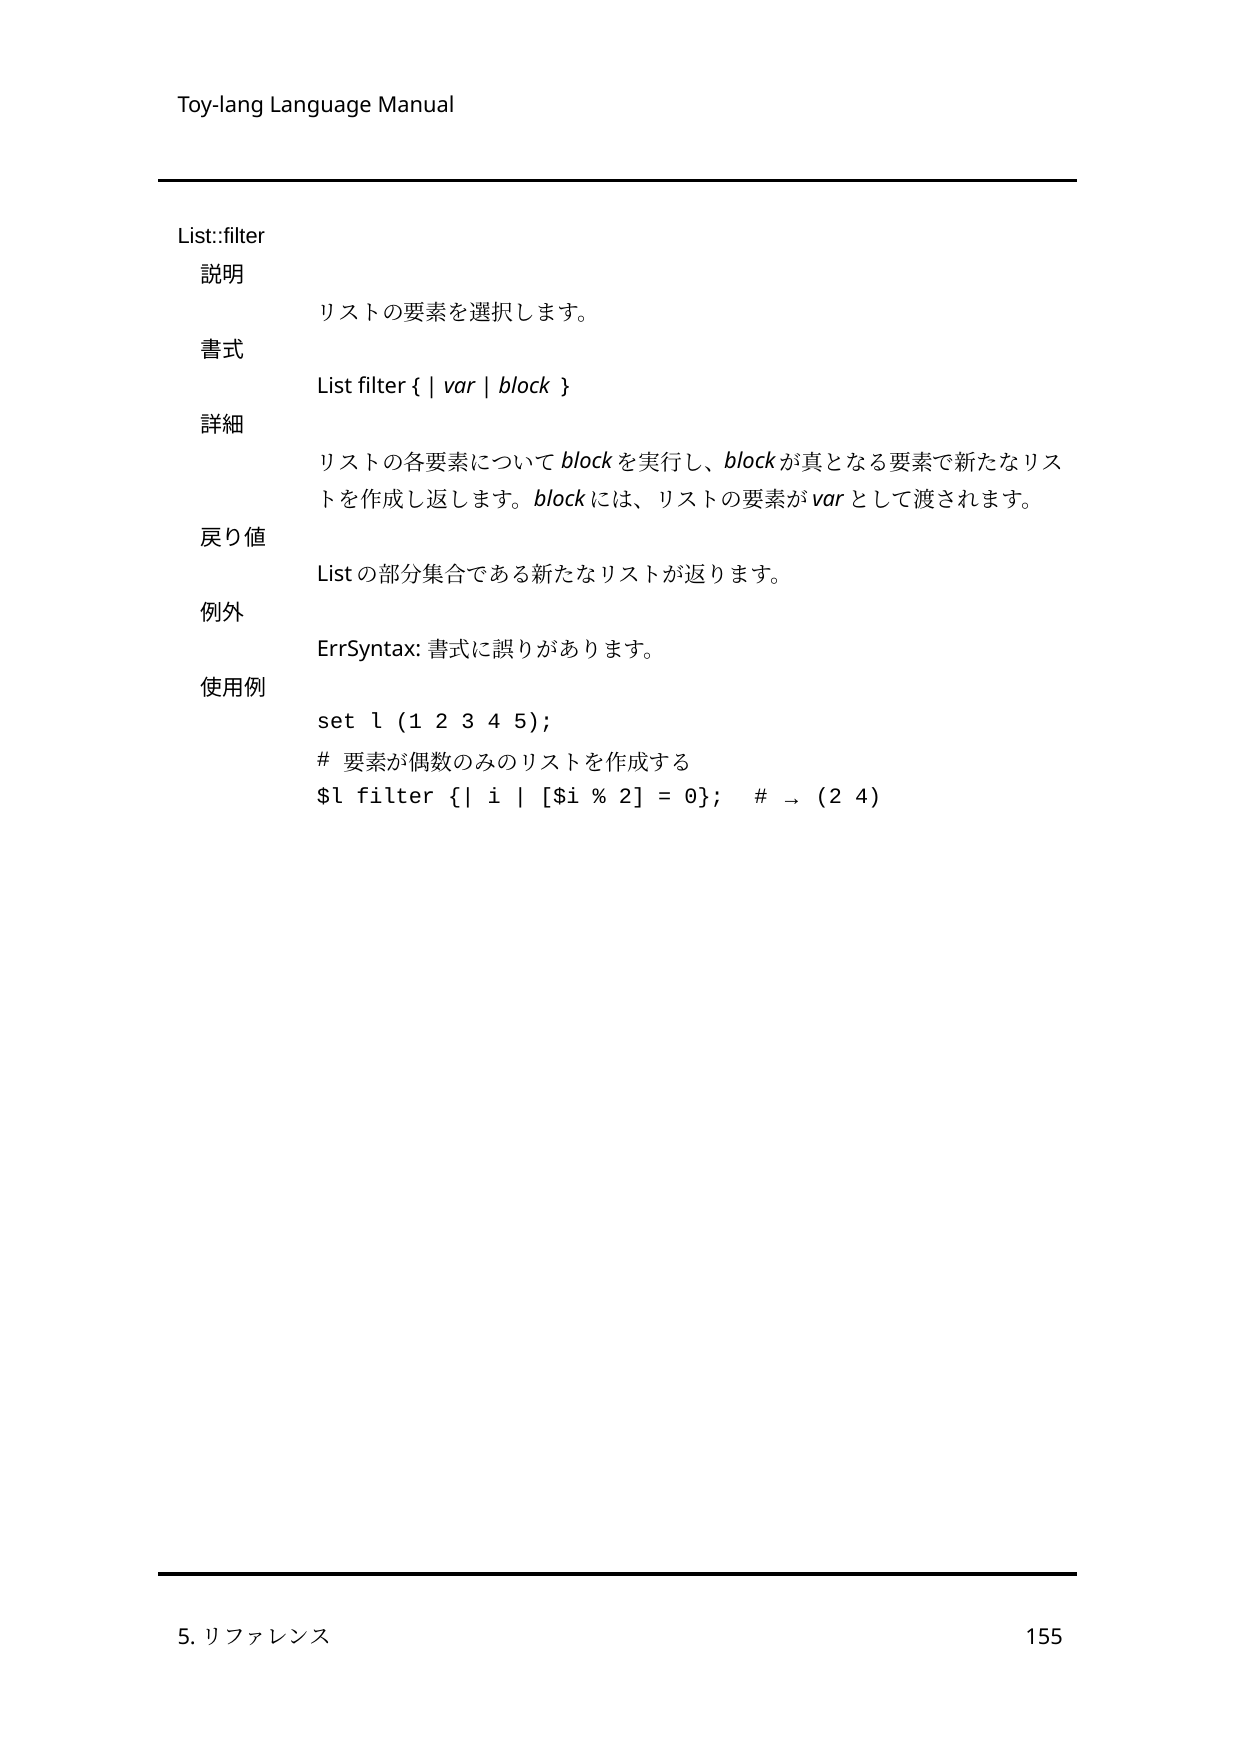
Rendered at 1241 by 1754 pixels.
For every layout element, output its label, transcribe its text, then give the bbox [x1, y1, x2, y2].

table_cell 戻り値 [200, 517, 317, 592]
table_cell List filter { | var | block } [317, 329, 1063, 404]
table_cell Listの部分集合である新たなリストが返ります。 [317, 517, 1063, 592]
table_cell 例外 [200, 592, 317, 667]
table_cell 詳細 [200, 404, 317, 517]
table_cell リストの各要素についてblockを実行し、blockが真となる要素で新たなリストを作成し返します。blockには、リストの要素がvarとして渡されます。 [317, 404, 1063, 517]
table_header リストの要素を選択します。 [317, 254, 1063, 329]
table_header 説明 [200, 254, 317, 329]
table_cell 書式 [200, 329, 317, 404]
table_cell ErrSyntax: 書式に誤りがあります。 [317, 592, 1063, 667]
table_cell 使用例 [200, 667, 317, 817]
table_cell set l (1 2 3 4 5); # 要素が偶数のみのリストを作成する $l filter {| i | [$i % 2] = 0}; # → (2 4) [317, 667, 1063, 817]
subtitle List::filter [177, 217, 1063, 254]
